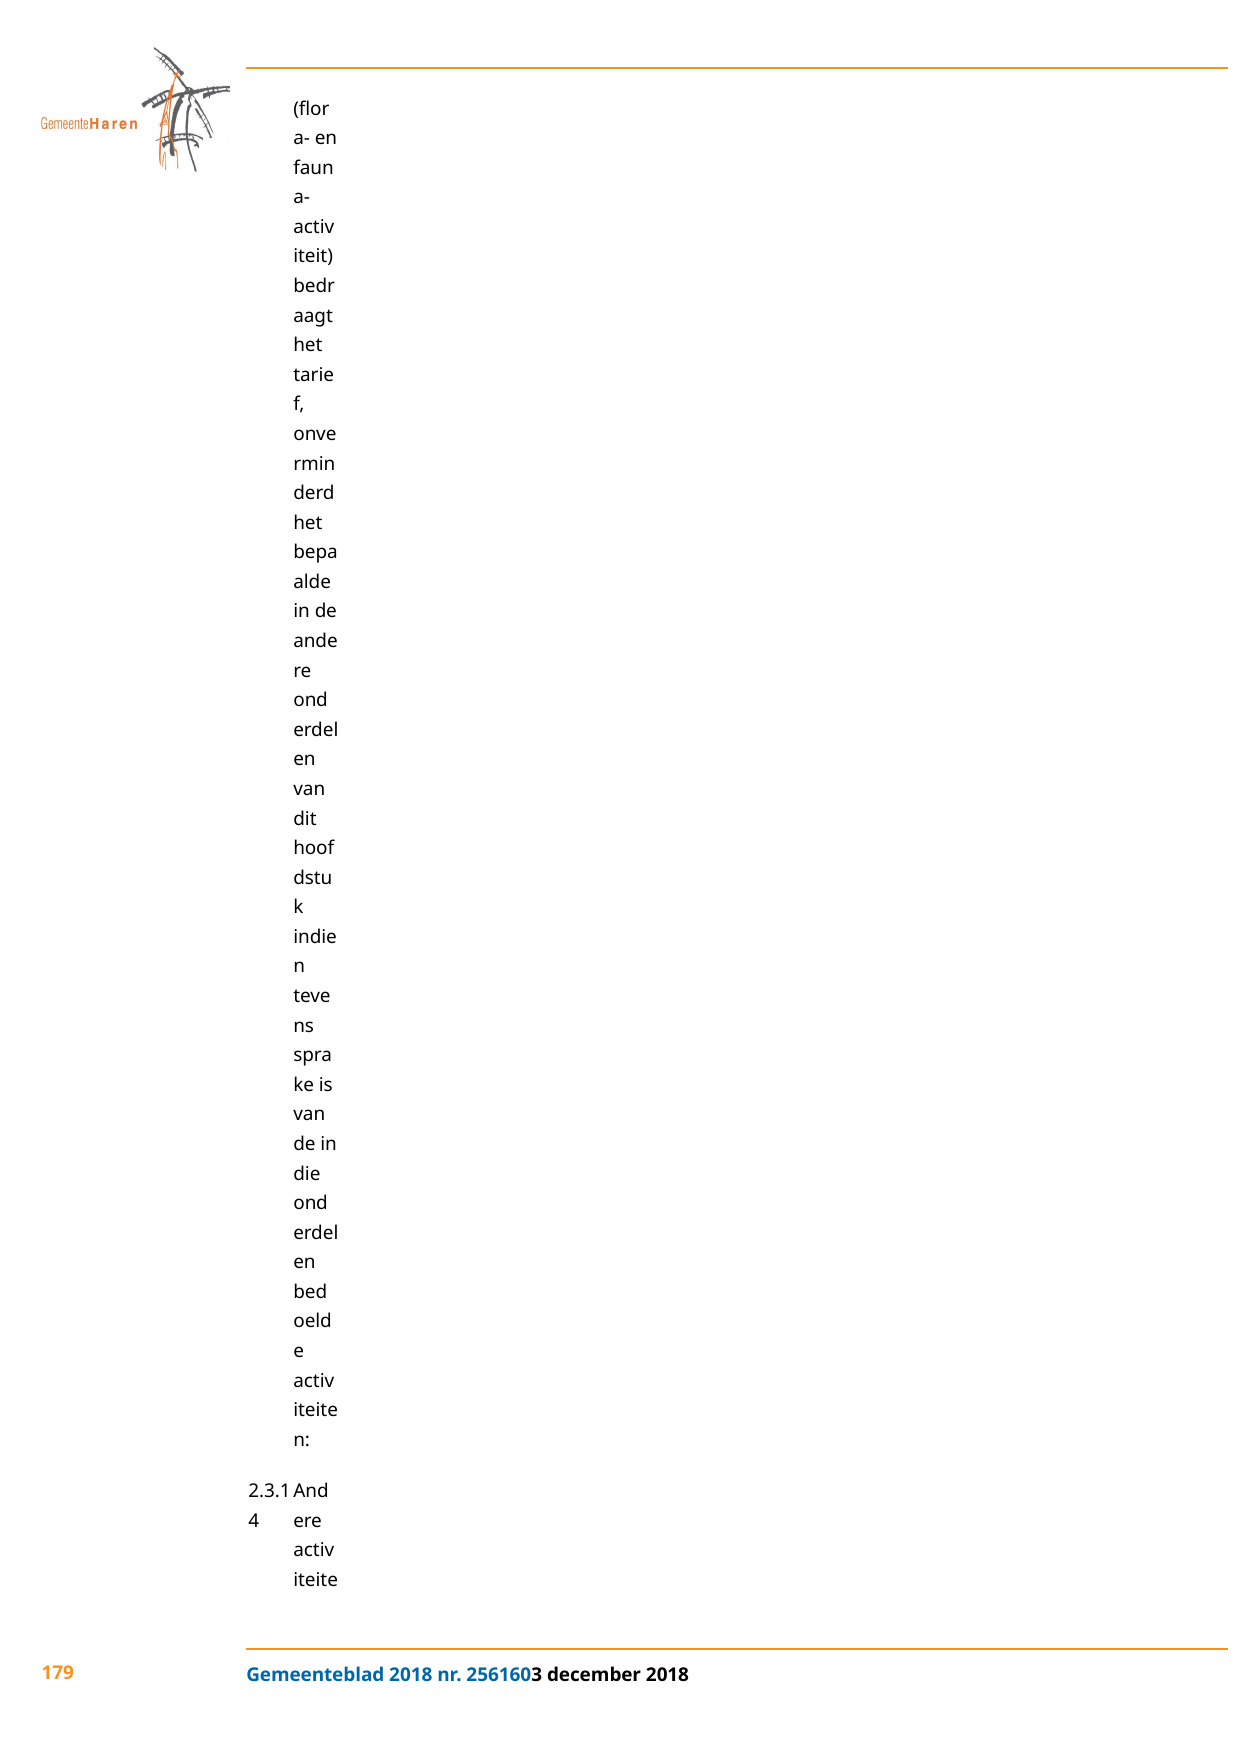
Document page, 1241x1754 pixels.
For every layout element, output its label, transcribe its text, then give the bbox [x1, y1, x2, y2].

table_cell [338, 1452, 383, 1477]
table_cell [338, 95, 383, 1452]
table_cell [384, 1452, 429, 1477]
table_cell [248, 1452, 293, 1477]
table_cell Andere activiteite [293, 1478, 338, 1592]
picture [41, 47, 231, 172]
table_cell [338, 1478, 383, 1592]
table_cell [384, 95, 429, 1452]
table_cell [293, 1452, 338, 1477]
table_cell (flora- en fauna-activiteit) bedraagt het tarief, onverminderd het bepaalde in de andere onderdelen van dit hoofdstuk indien tevens sprake is van de in die onderdelen bedoelde activiteiten: [293, 95, 338, 1452]
table_cell [384, 1478, 429, 1592]
table_cell [248, 95, 293, 1452]
table_cell 2.3.14 [248, 1478, 293, 1592]
